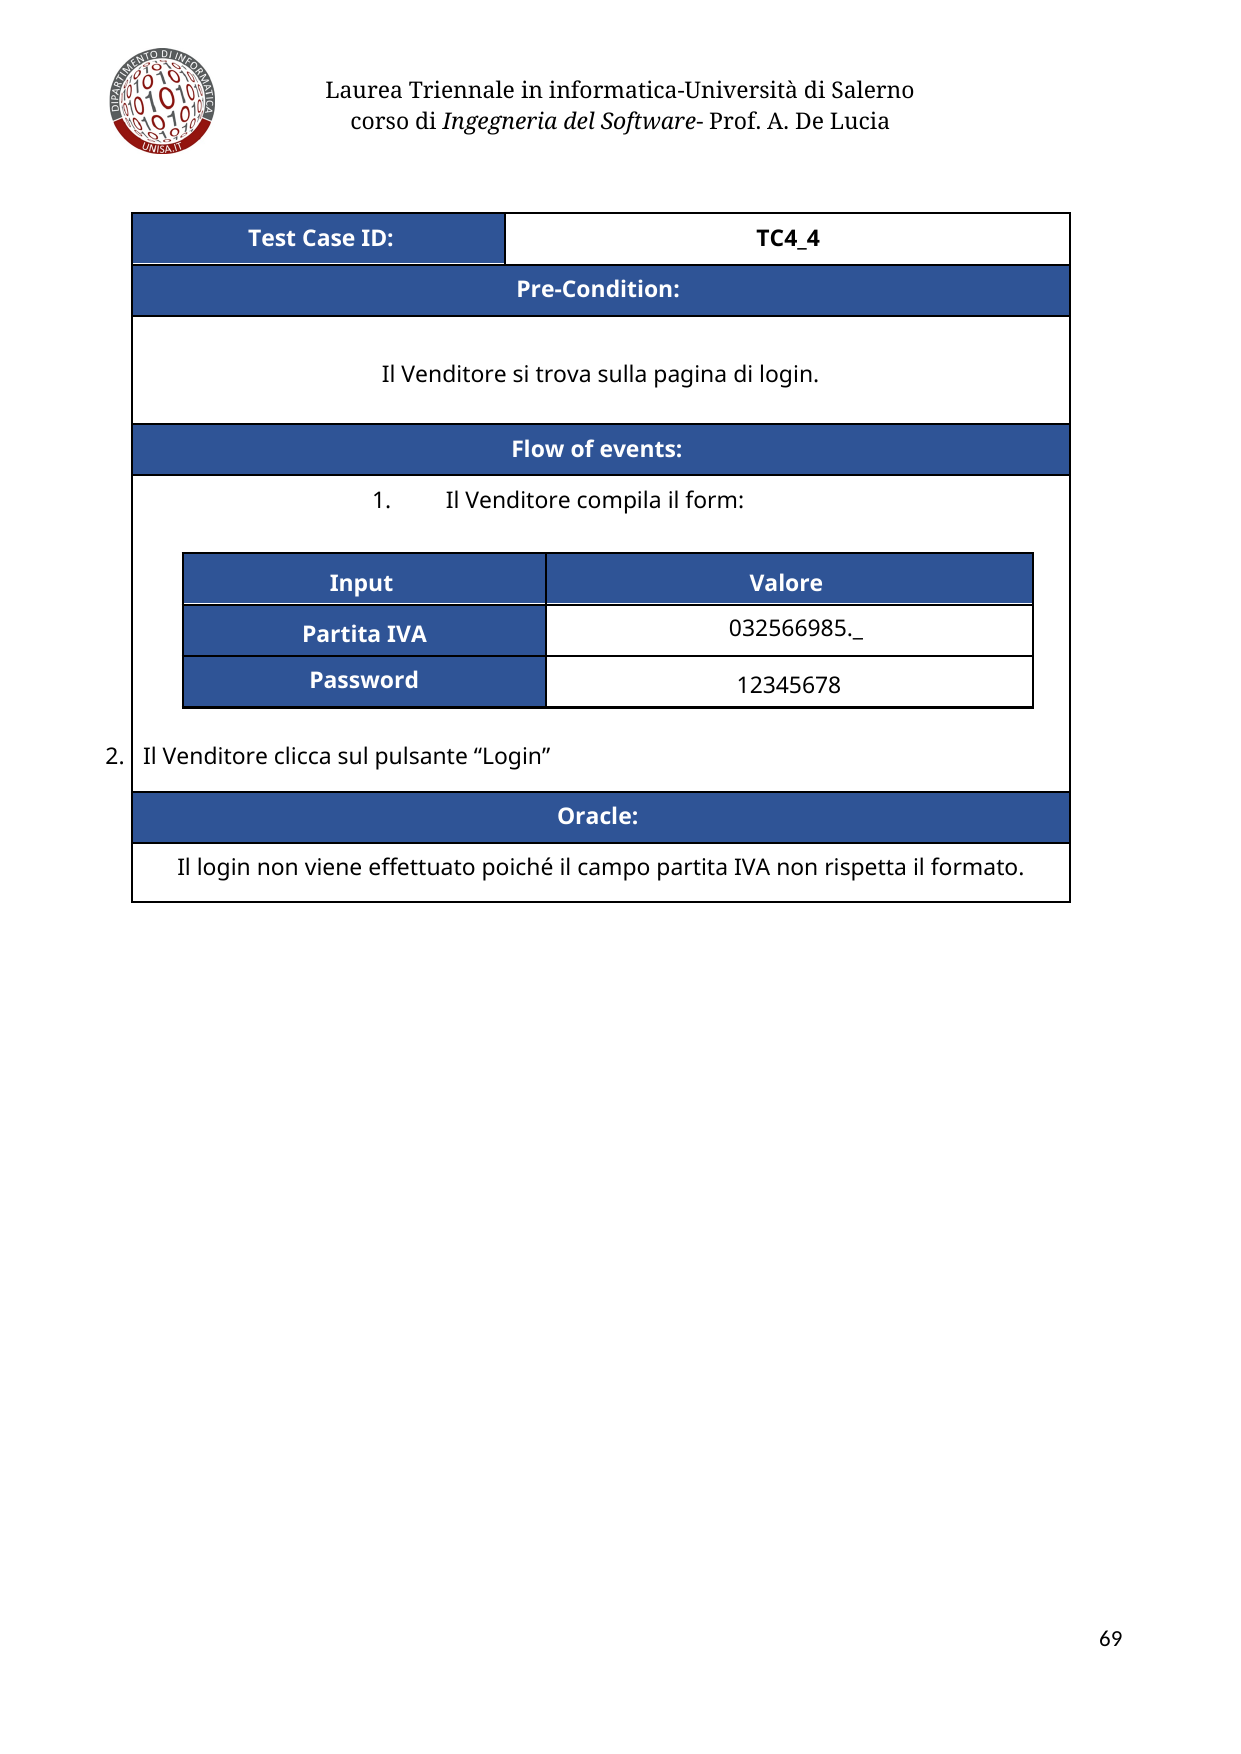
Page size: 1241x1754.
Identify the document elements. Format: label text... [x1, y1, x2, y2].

table_cell 12345678 [547, 657, 1032, 706]
table_header Test Case ID: [133, 214, 504, 263]
table_header Input [184, 554, 545, 603]
table_cell Partita IVA [184, 606, 545, 655]
table_header Valore [547, 554, 1032, 603]
table_cell Oracle: [133, 793, 1069, 842]
table_header TC4_4 [506, 214, 1069, 263]
table_cell Pre-Condition: [133, 266, 1069, 315]
table_cell 032566985._ [547, 606, 1032, 655]
table_cell Il Venditore compila il form: Il Venditore clicca sul pulsante “Login” [133, 476, 1069, 791]
table_cell Il Venditore si trova sulla pagina di login. [133, 317, 1069, 423]
table_cell Flow of events: [133, 425, 1069, 474]
table_cell Il login non viene effettuato poiché il campo partita IVA non rispetta il formato. [133, 844, 1069, 901]
table_cell Password [184, 657, 545, 706]
